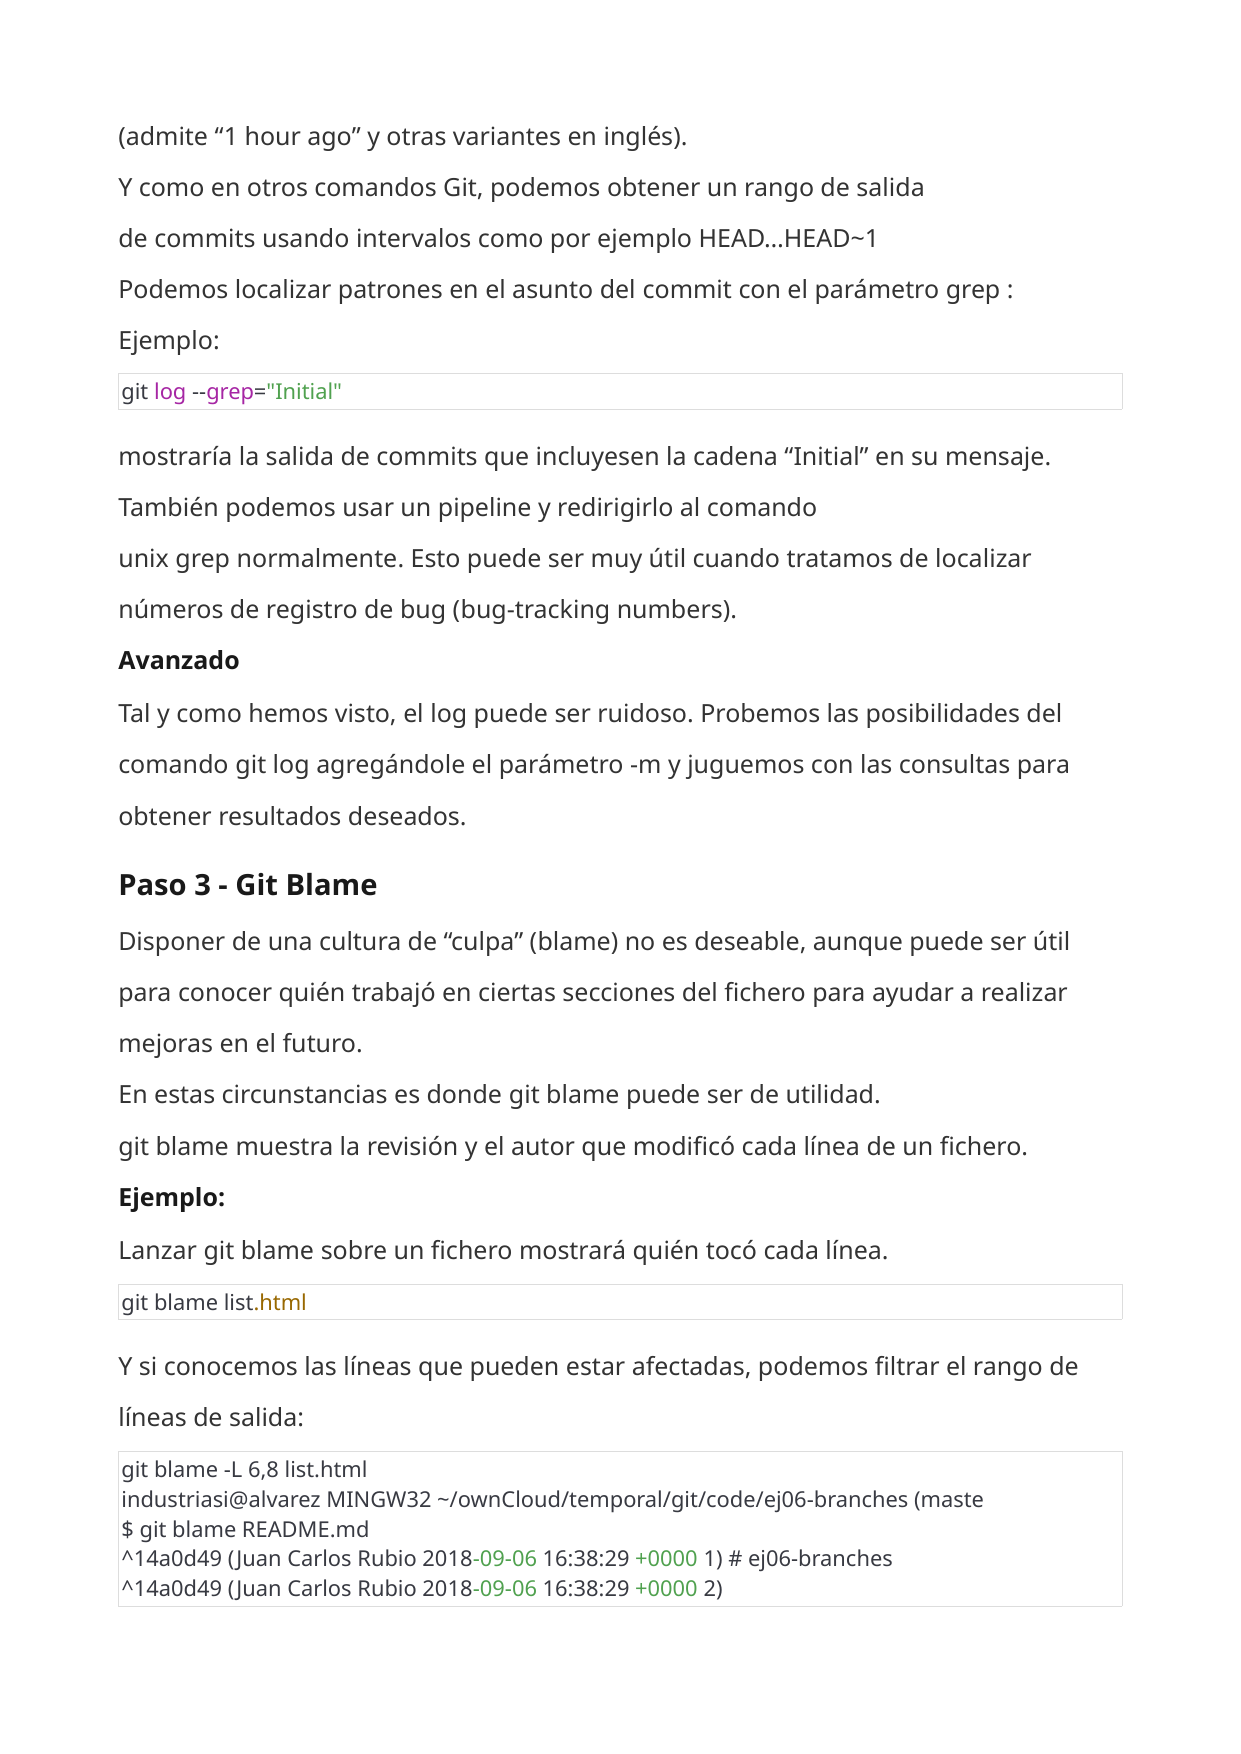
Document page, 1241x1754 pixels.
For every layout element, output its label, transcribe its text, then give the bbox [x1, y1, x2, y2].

text $ git blame README.md [119, 1511, 1122, 1540]
text Podemos localizar patrones en el asunto del commit con el parámetro grep : [118, 271, 1122, 305]
text Y como en otros comandos Git, podemos obtener un rango de salida de commits usando intervalos como por ejemplo HEAD…HEAD~1 [118, 169, 1122, 254]
text ^14a0d49 (Juan Carlos Rubio 2018-09-06 16:38:29 +0000 2) [119, 1570, 1122, 1606]
text Disponer de una cultura de “culpa” (blame) no es deseable, aunque puede ser útil para conocer quién trabajó en ciertas secciones del fichero para ayudar a realizar mejoras en el futuro. [118, 924, 1122, 1060]
subtitle Paso 3 - Git Blame [118, 864, 1122, 903]
text industriasi@alvarez MINGW32 ~/ownCloud/temporal/git/code/ej06-branches (maste [119, 1481, 1122, 1511]
text Y si conocemos las líneas que pueden estar afectadas, podemos filtrar el rango de líneas de salida: [118, 1349, 1122, 1434]
text (admite “1 hour ago” y otras variantes en inglés). [118, 118, 1122, 152]
text ^14a0d49 (Juan Carlos Rubio 2018-09-06 16:38:29 +0000 1) # ej06-branches [119, 1540, 1122, 1570]
text mostraría la salida de commits que incluyesen la cadena “Initial” en su mensaje. También podemos usar un pipeline y redirigirlo al comando unix grep normalmente. Esto puede ser muy útil cuando tratamos de localizar números de registro de bug (bug-tracking numbers). [118, 439, 1122, 626]
text Ejemplo: [118, 322, 1122, 356]
text git log --grep="Initial" [119, 374, 1122, 409]
text git blame list.html [119, 1285, 1122, 1319]
text En estas circunstancias es donde git blame puede ser de utilidad. [118, 1077, 1122, 1111]
subtitle Ejemplo: [118, 1179, 1122, 1213]
text Tal y como hemos visto, el log puede ser ruidoso. Probemos las posibilidades del comando git log agregándole el parámetro -m y juguemos con las consultas para obtener resultados deseados. [118, 696, 1122, 832]
text Lanzar git blame sobre un fichero mostrará quién tocó cada línea. [118, 1232, 1122, 1267]
subtitle Avanzado [118, 643, 1122, 677]
text git blame -L 6,8 list.html [119, 1452, 1122, 1481]
text git blame muestra la revisión y el autor que modificó cada línea de un fichero. [118, 1128, 1122, 1162]
